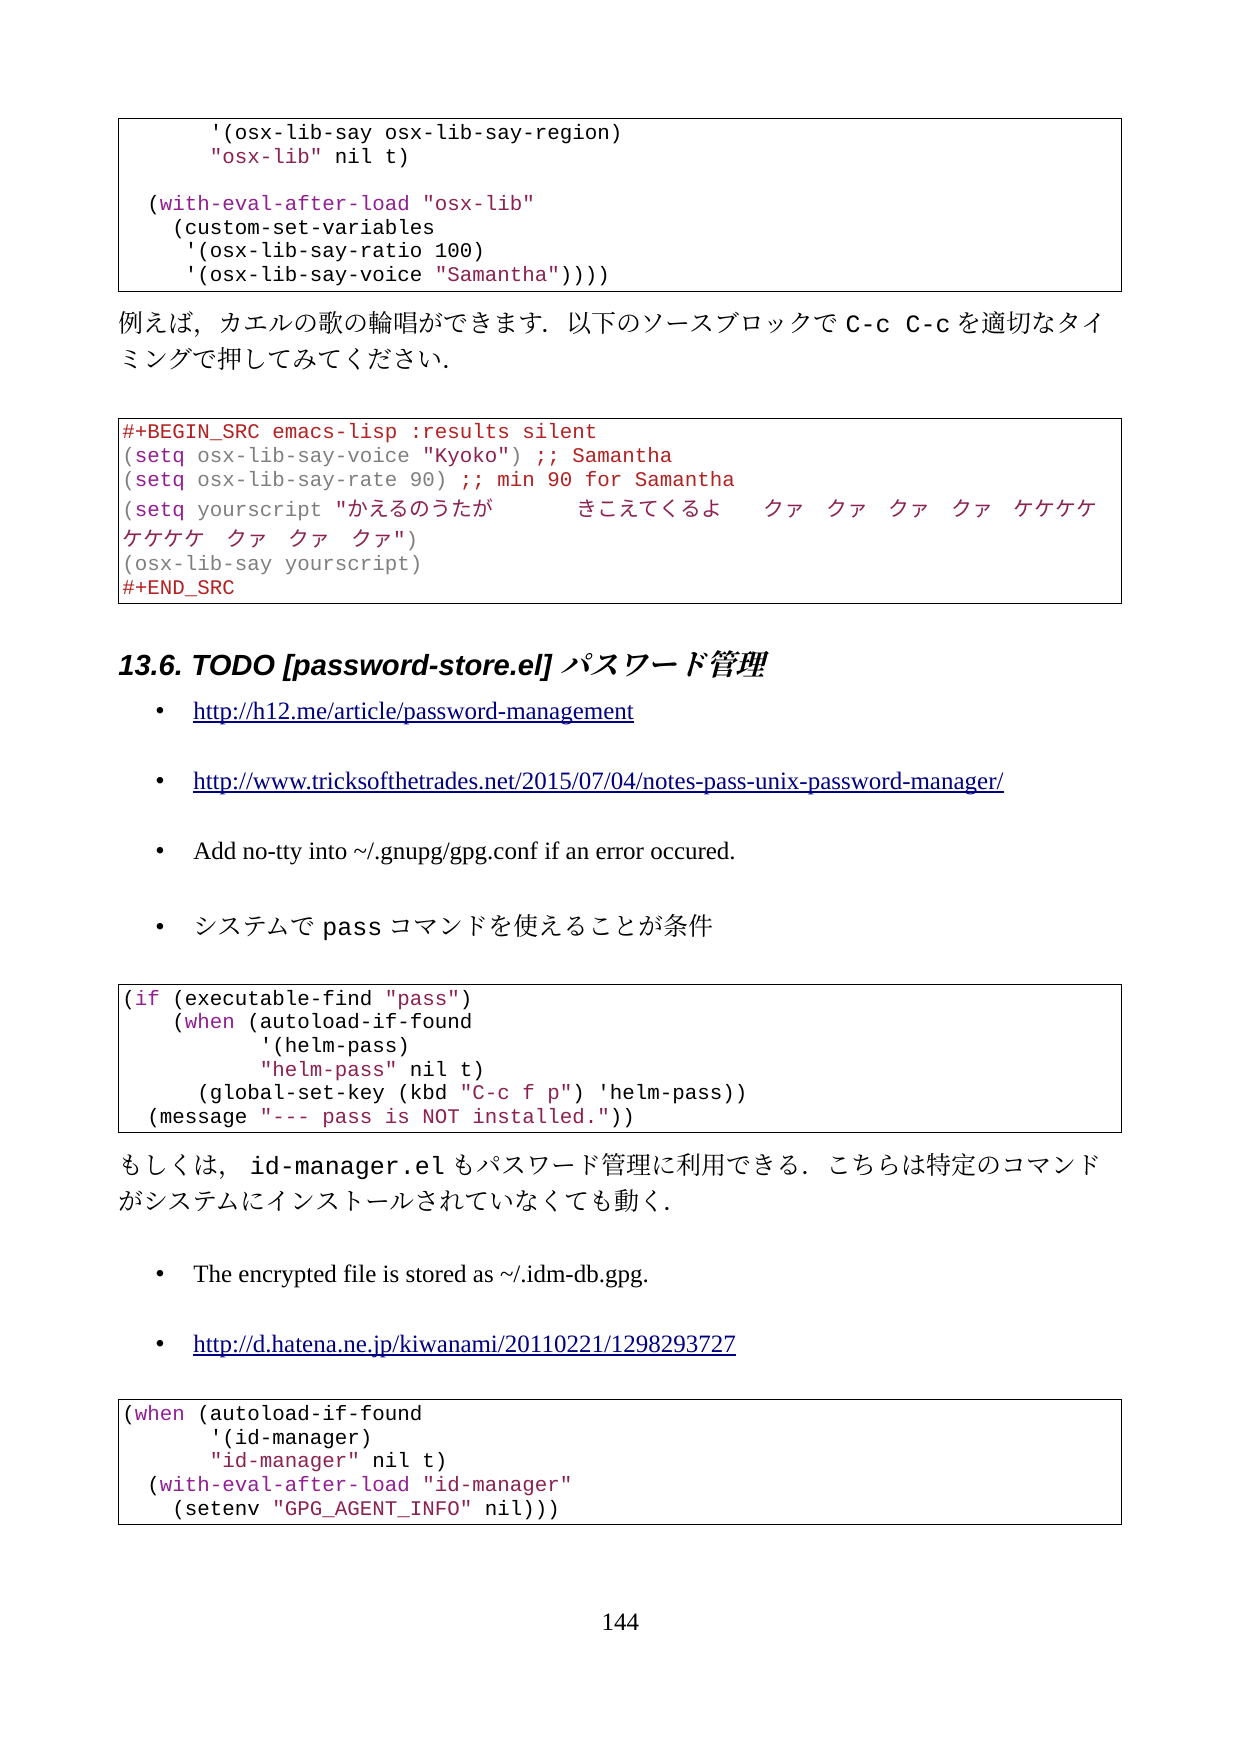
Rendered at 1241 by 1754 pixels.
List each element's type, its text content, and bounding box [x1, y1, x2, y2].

text "id-manager" nil t) [119, 1447, 1121, 1470]
list Add no-tty into ~/.gnupg/gpg.conf if an error occured. [156, 836, 1122, 894]
text (message "--- pass is NOT installed.")) [119, 1102, 1121, 1132]
text (when (autoload-if-found [119, 1007, 1121, 1031]
text '(id-manager) [119, 1423, 1121, 1447]
text "osx-lib" nil t) [119, 142, 1121, 165]
text 例えば，カエルの歌の輪唱ができます．以下のソースブロックで C-c C-c を適切なタイミングで押してみてください． [118, 304, 1122, 405]
text (setq osx-lib-say-rate 90) ;; min 90 for Samantha [119, 465, 1121, 488]
text (osx-lib-say yourscript) [119, 549, 1121, 573]
text '(osx-lib-say-voice "Samantha")))) [119, 260, 1121, 291]
text (setq osx-lib-say-voice "Kyoko") ;; Samantha [119, 441, 1121, 465]
list http://h12.me/article/password-management [156, 696, 1122, 754]
list http://d.hatena.ne.jp/kiwanami/20110221/1298293727 [156, 1329, 1122, 1387]
text #+BEGIN_SRC emacs-lisp :results silent [119, 419, 1121, 441]
text (custom-set-variables [119, 213, 1121, 236]
text '(osx-lib-say-ratio 100) [119, 236, 1121, 260]
text (global-set-key (kbd "C-c f p") 'helm-pass)) [119, 1078, 1121, 1102]
list http://www.tricksofthetrades.net/2015/07/04/notes-pass-unix-password-manager/ [156, 766, 1122, 824]
text '(osx-lib-say osx-lib-say-region) [119, 119, 1121, 142]
list The encrypted file is stored as ~/.idm-db.gpg. [156, 1259, 1122, 1317]
text "helm-pass" nil t) [119, 1054, 1121, 1078]
list システムで pass コマンドを使えることが条件 [156, 906, 1122, 971]
text (with-eval-after-load "id-manager" [119, 1470, 1121, 1494]
text (setenv "GPG_AGENT_INFO" nil))) [119, 1494, 1121, 1524]
text もしくは， id-manager.el もパスワード管理に利用できる．こちらは特定のコマンドがシステムにインストールされていなくても動く． [118, 1146, 1122, 1247]
text #+END_SRC [119, 573, 1121, 603]
text (when (autoload-if-found [119, 1400, 1121, 1423]
text (setq yourscript "かえるのうたが きこえてくるよ クァ クァ クァ クァ ケケケケ ケケケケ クァ クァ クァ") [119, 488, 1121, 549]
text (if (executable-find "pass") [119, 985, 1121, 1007]
subtitle TODO [password-store.el] パスワード管理 [118, 642, 1122, 684]
text '(helm-pass) [119, 1031, 1121, 1054]
text (with-eval-after-load "osx-lib" [119, 189, 1121, 213]
